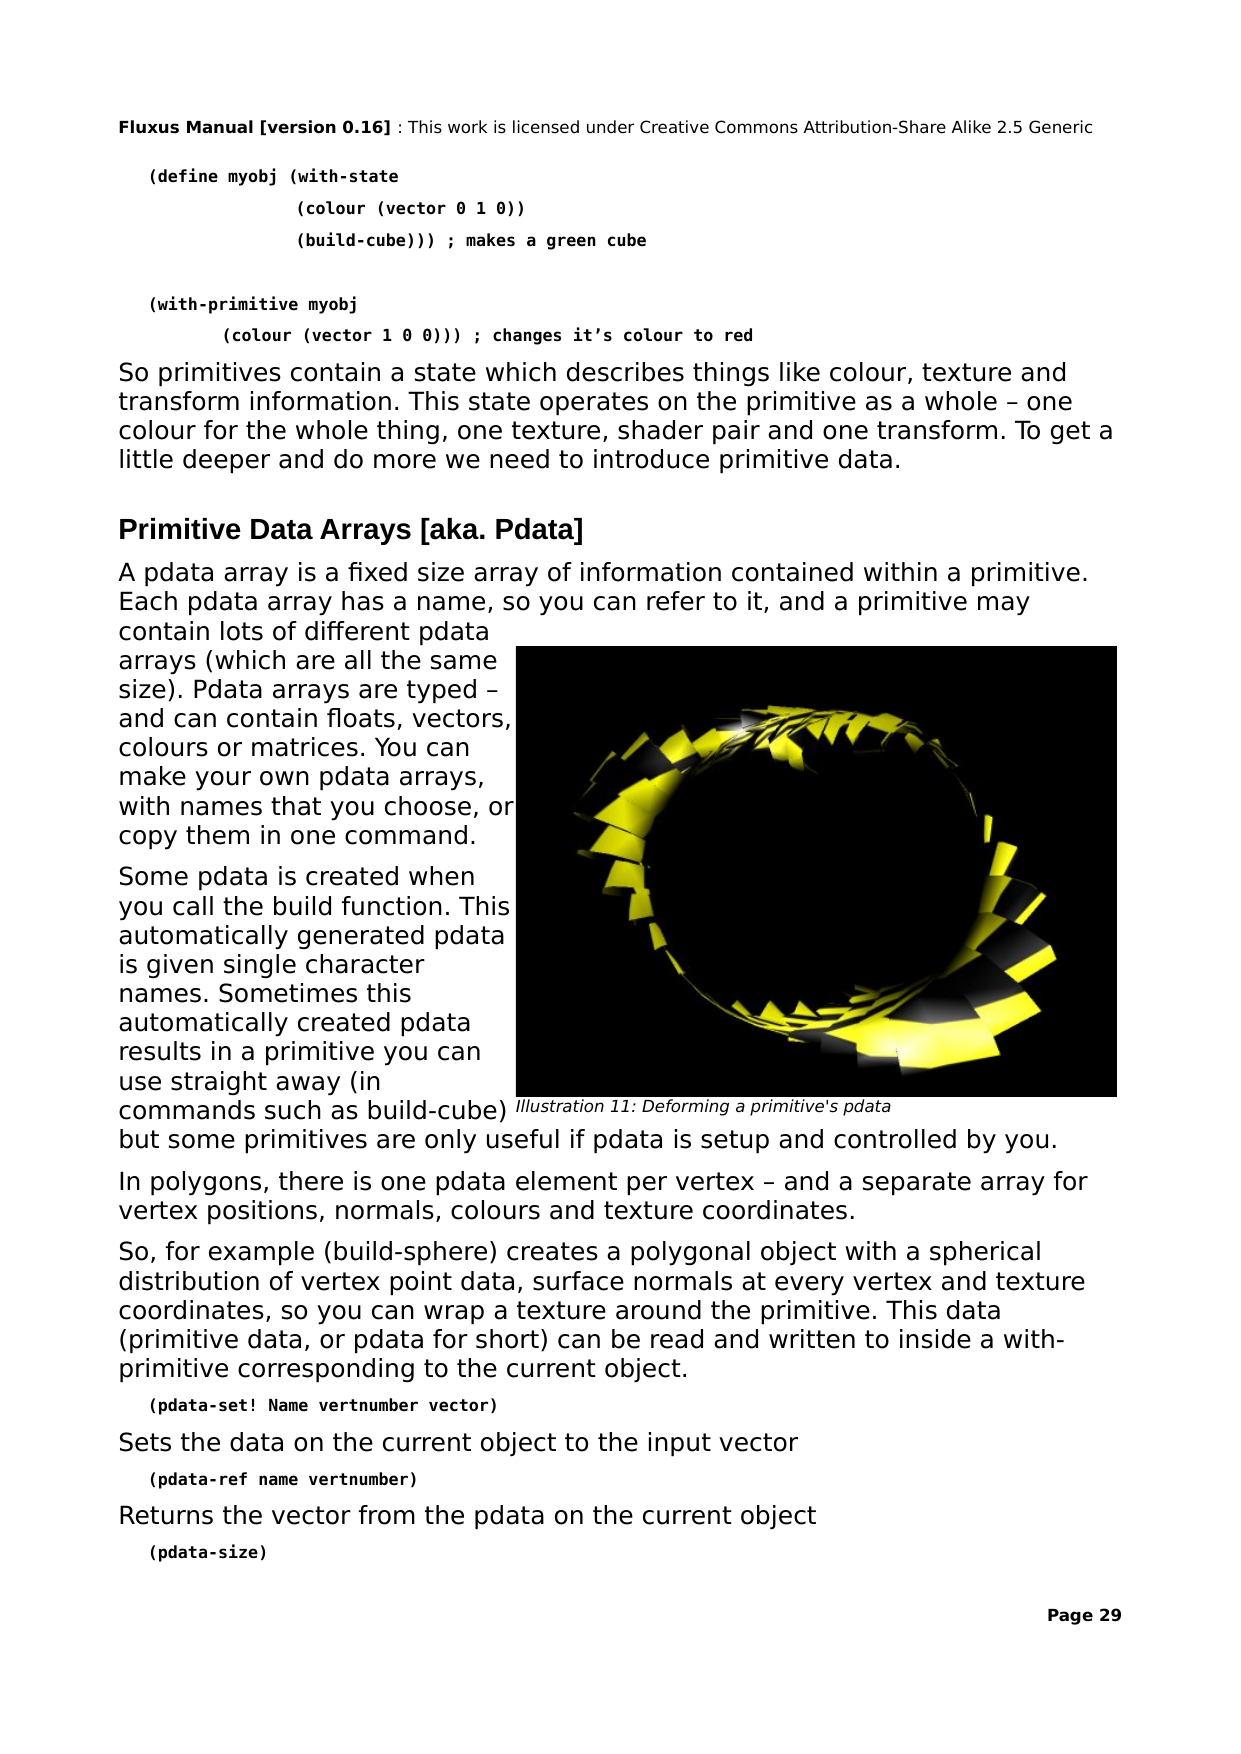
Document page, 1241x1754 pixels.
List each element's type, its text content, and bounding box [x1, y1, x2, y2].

text (with-primitive myobj [148, 294, 1122, 314]
text Sets the data on the current object to the input vector [118, 1428, 1122, 1457]
text (pdata-ref name vertnumber) [148, 1469, 1122, 1489]
subtitle Primitive Data Arrays [aka. Pdata] [118, 512, 1122, 546]
picture [515, 646, 1117, 1097]
text (pdata-set! Name vertnumber vector) [148, 1396, 1122, 1415]
text (define myobj (with-state [148, 167, 1122, 186]
text So primitives contain a state which describes things like colour, texture and transform information. This state operates on the primitive as a whole – one colour for the whole thing, one texture, shader pair and one transform. To get a little deeper and do more we need to introduce primitive data. [118, 358, 1122, 475]
text (build-cube))) ; makes a green cube [148, 231, 1122, 250]
text Returns the vector from the pdata on the current object [118, 1501, 1122, 1531]
text In polygons, there is one pdata element per vertex – and a separate array for vertex positions, normals, colours and texture coordinates. [118, 1167, 1122, 1225]
text A pdata array is a fixed size array of information contained within a primitive. Each pdata array has a name, so you can refer to it, and a primitive may contain lots of different pdata arrays (which are all the same size). Pdata arrays are typed – and can contain floats, vectors, colours or matrices. You can make your own pdata arrays, with names that you choose, or copy them in one command. [118, 558, 1122, 850]
text (pdata-size) [148, 1543, 1122, 1562]
text (colour (vector 0 1 0)) [148, 199, 1122, 218]
text Some pdata is created when you call the build function. This automatically generated pdata is given single character names. Sometimes this automatically created pdata results in a primitive you can use straight away (in commands such as build-cube) but some primitives are only useful if pdata is setup and controlled by you. [118, 863, 1122, 1154]
text So, for example (build-sphere) creates a polygonal object with a spherical distribution of vertex point data, surface normals at every vertex and texture coordinates, so you can wrap a texture around the primitive. This data (primitive data, or pdata for short) can be read and written to inside a with-primitive corresponding to the current object. [118, 1238, 1122, 1383]
text (colour (vector 1 0 0))) ; changes it’s colour to red [148, 326, 1122, 346]
text Illustration 11: Deforming a primitive's pdata [516, 1097, 1117, 1116]
